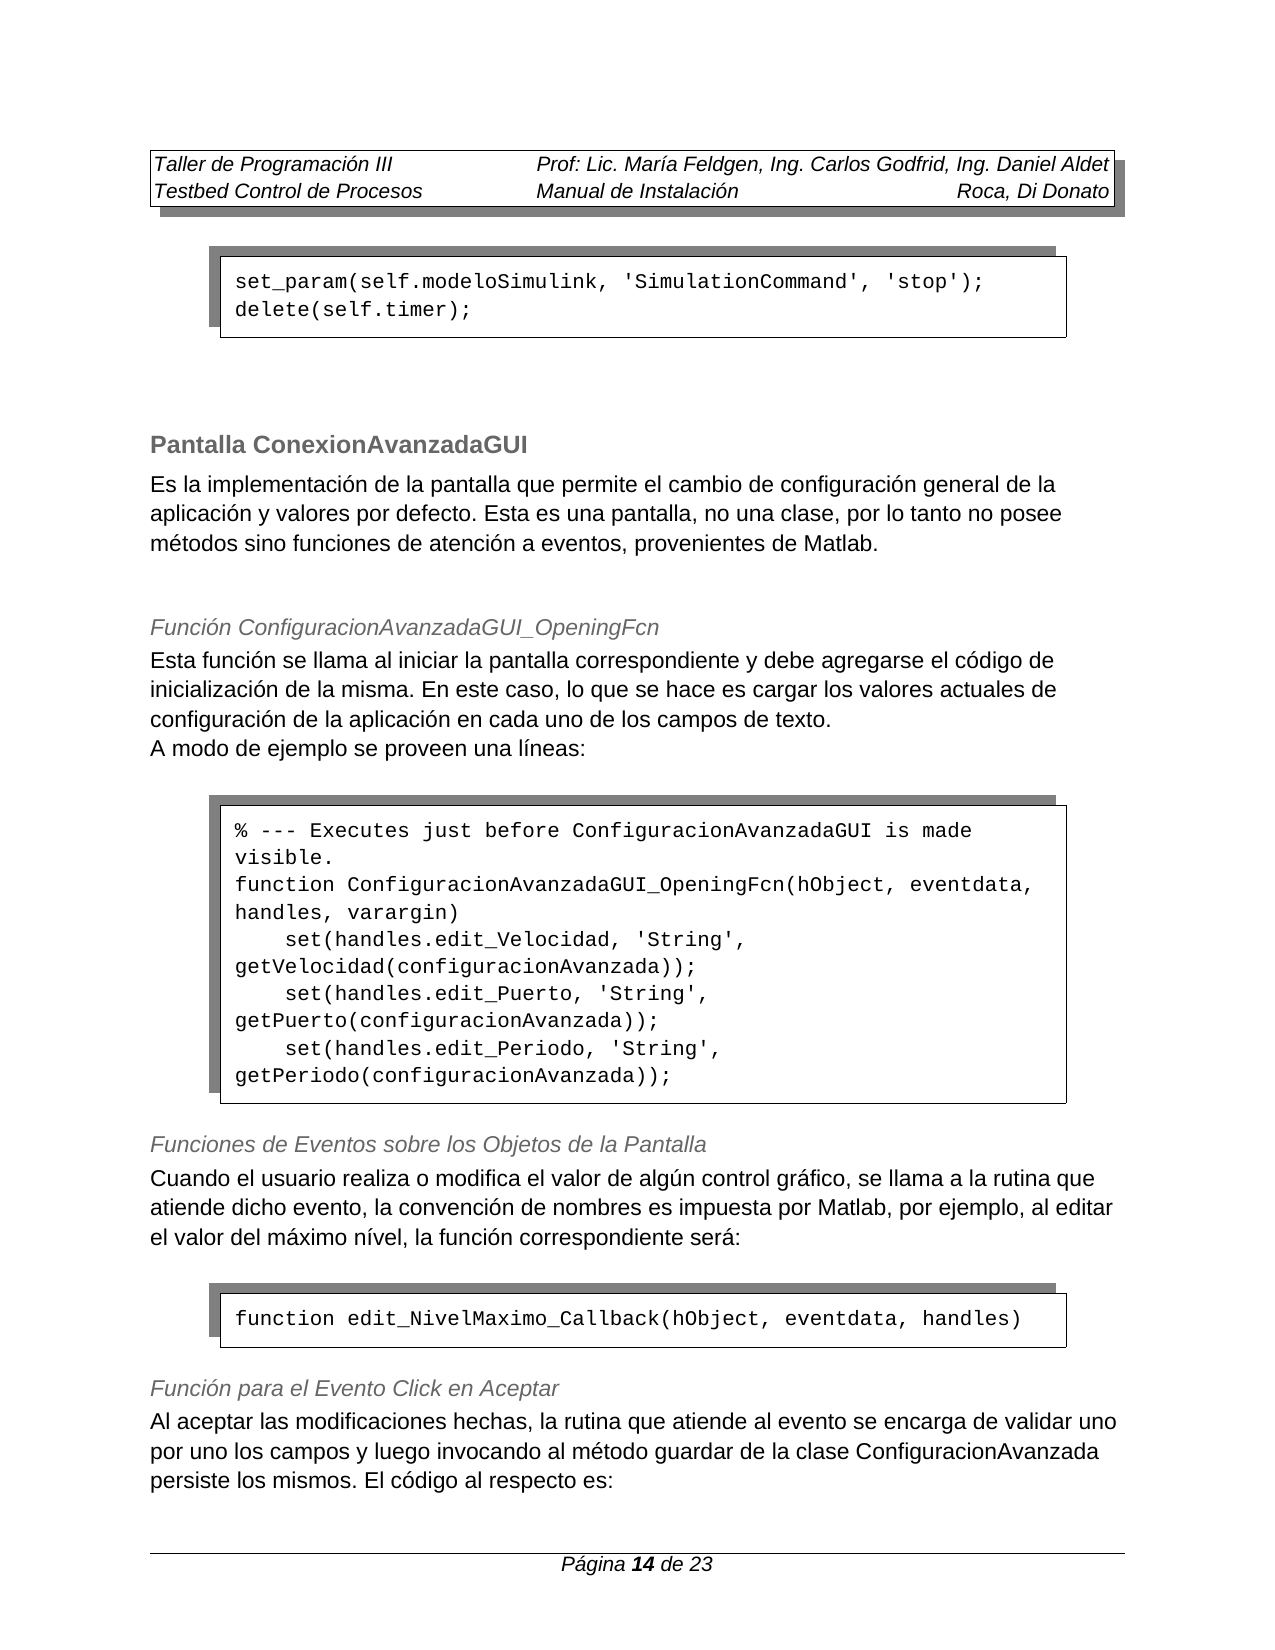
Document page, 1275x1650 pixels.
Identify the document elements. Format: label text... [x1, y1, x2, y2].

text set(handles.edit_Periodo, 'String', getPeriodo(configuracionAvanzada)); [221, 1023, 1066, 1103]
subtitle Función para el Evento Click en Aceptar [150, 1376, 1125, 1401]
text Esta función se llama al iniciar la pantalla correspondiente y debe agregarse el código de inicialización de la misma. En este caso, lo que se hace es cargar los valores actuales de configuración de la aplicación en cada uno de los campos de texto. [150, 648, 1125, 732]
subtitle Pantalla ConexionAvanzadaGUI [150, 431, 1125, 459]
text set(handles.edit_Puerto, 'String', getPuerto(configuracionAvanzada)); [221, 968, 1066, 1023]
text delete(self.timer); [221, 284, 1066, 337]
text function ConfiguracionAvanzadaGUI_OpeningFcn(hObject, eventdata, handles, varargin) [221, 859, 1066, 914]
text Es la implementación de la pantalla que permite el cambio de configuración general de la aplicación y valores por defecto. Esta es una pantalla, no una clase, por lo tanto no posee métodos sino funciones de atención a eventos, provenientes de Matlab. [150, 472, 1125, 556]
subtitle Funciones de Eventos sobre los Objetos de la Pantalla [150, 1132, 1125, 1157]
subtitle Función ConfiguracionAvanzadaGUI_OpeningFcn [150, 614, 1125, 640]
text set_param(self.modeloSimulink, 'SimulationCommand', 'stop'); [221, 257, 1066, 284]
text % --- Executes just before ConfiguracionAvanzadaGUI is made visible. [221, 806, 1066, 859]
text set(handles.edit_Velocidad, 'String', getVelocidad(configuracionAvanzada)); [221, 914, 1066, 968]
text Cuando el usuario realiza o modifica el valor de algún control gráfico, se llama a la rutina que atiende dicho evento, la convención de nombres es impuesta por Matlab, por ejemplo, al editar el valor del máximo nível, la función correspondiente será: [150, 1165, 1125, 1250]
text function edit_NivelMaximo_Callback(hObject, eventdata, handles) [221, 1294, 1066, 1347]
text A modo de ejemplo se proveen una líneas: [150, 736, 1125, 761]
text Al aceptar las modificaciones hechas, la rutina que atiende al evento se encarga de validar uno por uno los campos y luego invocando al método guardar de la clase ConfiguracionAvanzada persiste los mismos. El código al respecto es: [150, 1409, 1125, 1493]
